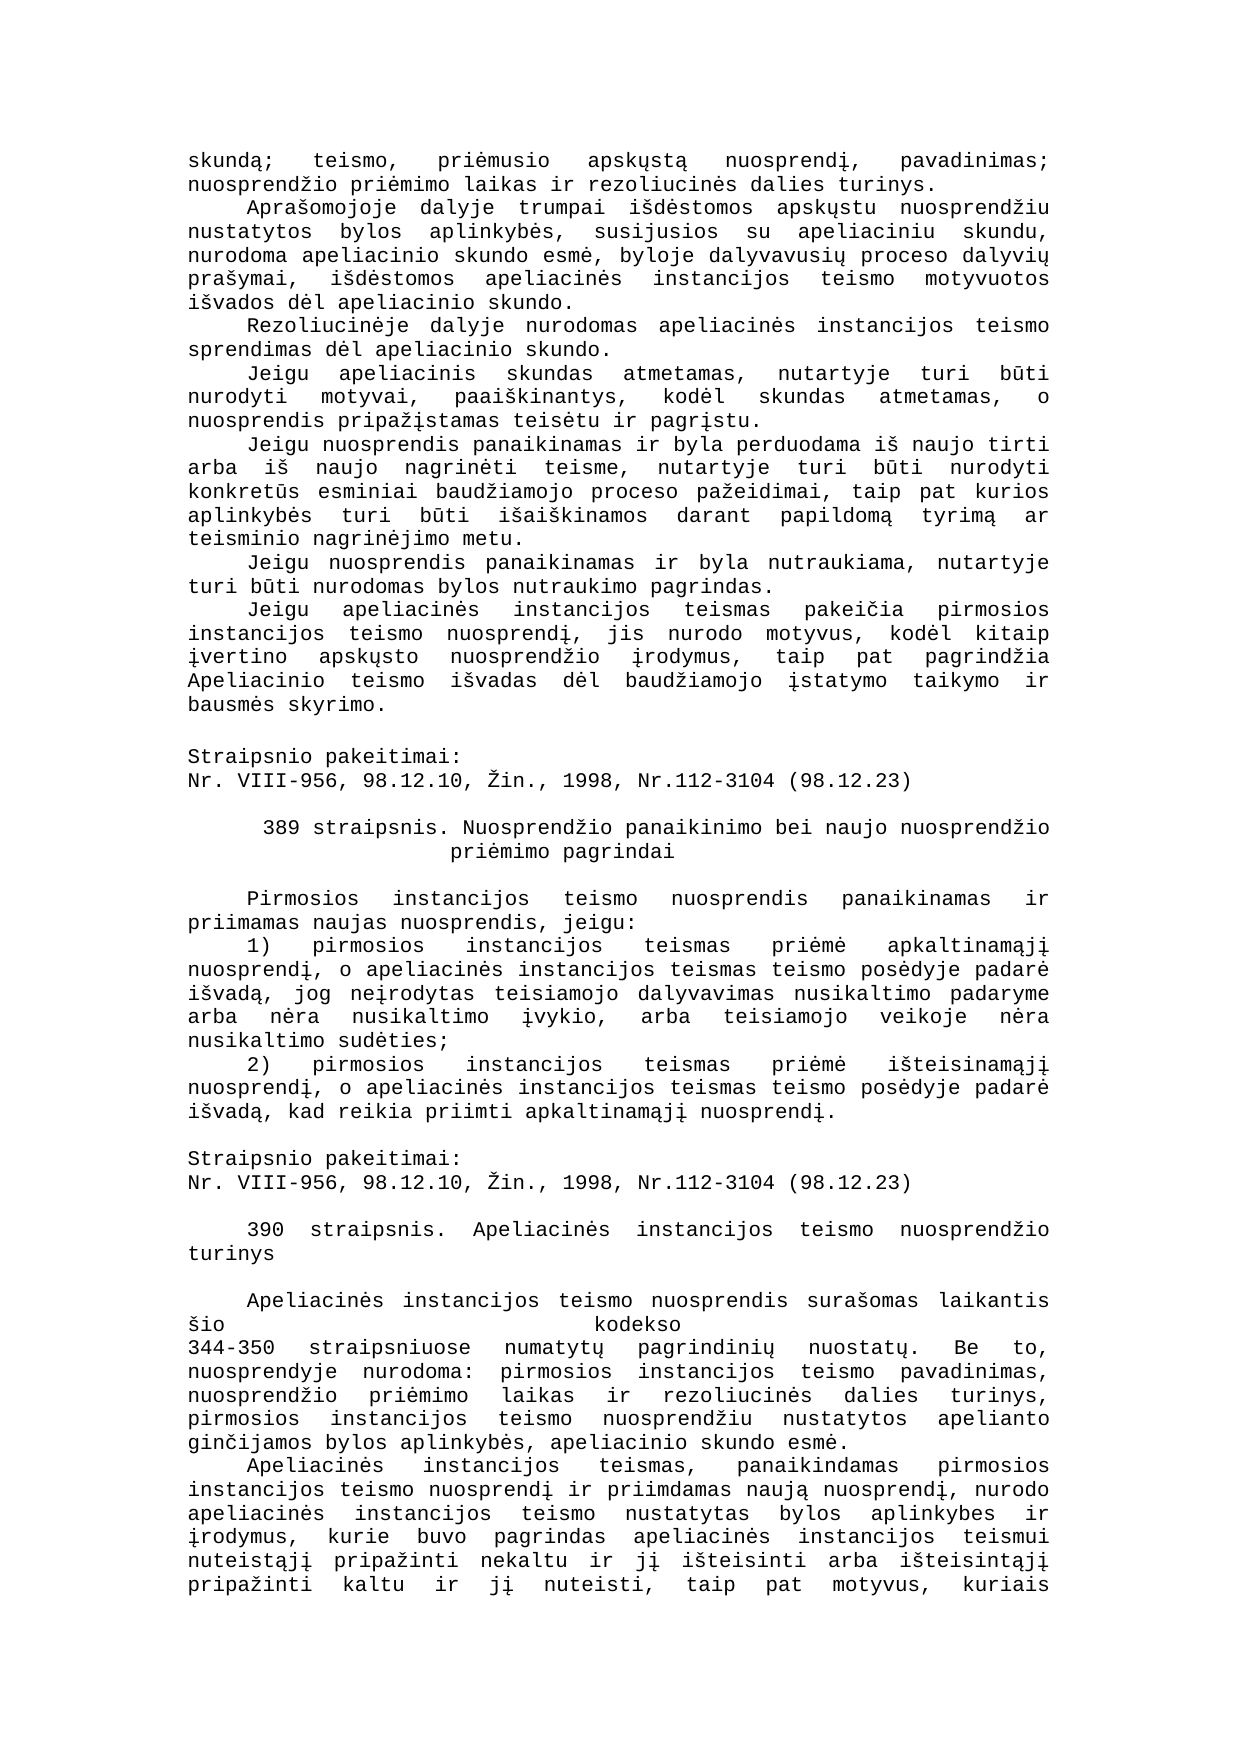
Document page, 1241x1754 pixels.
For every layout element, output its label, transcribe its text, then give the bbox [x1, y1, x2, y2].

text Straipsnio pakeitimai: [187, 746, 1050, 770]
text Nr. VIII-956, 98.12.10, Žin., 1998, Nr.112-3104 (98.12.23) [187, 770, 1050, 793]
text Jeigu apeliacinės instancijos teismas pakeičia pirmosios instancijos teismo nuosprendį, jis nurodo motyvus, kodėl kitaip įvertino apskųsto nuosprendžio įrodymus, taip pat pagrindžia Apeliacinio teismo išvadas dėl baudžiamojo įstatymo taikymo ir bausmės skyrimo. [187, 599, 1050, 717]
text Pirmosios instancijos teismo nuosprendis panaikinamas ir priimamas naujas nuosprendis, jeigu: [187, 888, 1050, 935]
text Jeigu nuosprendis panaikinamas ir byla nutraukiama, nutartyje turi būti nurodomas bylos nutraukimo pagrindas. [187, 552, 1050, 599]
text Rezoliucinėje dalyje nurodomas apeliacinės instancijos teismo sprendimas dėl apeliacinio skundo. [187, 316, 1050, 363]
text 390 straipsnis. Apeliacinės instancijos teismo nuosprendžio turinys [187, 1219, 1050, 1266]
text 2) pirmosios instancijos teismas priėmė išteisinamąjį nuosprendį, o apeliacinės instancijos teismas teismo posėdyje padarė išvadą, kad reikia priimti apkaltinamąjį nuosprendį. [187, 1053, 1050, 1124]
text Straipsnio pakeitimai: [187, 1148, 1050, 1172]
text 389 straipsnis. Nuosprendžio panaikinimo bei naujo nuosprendžio priėmimo pagrindai [262, 817, 1050, 864]
text Jeigu apeliacinis skundas atmetamas, nutartyje turi būti nurodyti motyvai, paaiškinantys, kodėl skundas atmetamas, o nuosprendis pripažįstamas teisėtu ir pagrįstu. [187, 363, 1050, 434]
text Apeliacinės instancijos teismo nuosprendis surašomas laikantis šio kodekso 344-350 straipsniuose numatytų pagrindinių nuostatų. Be to, nuosprendyje nurodoma: pirmosios instancijos teismo pavadinimas, nuosprendžio priėmimo laikas ir rezoliucinės dalies turinys, pirmosios instancijos teismo nuosprendžiu nustatytos apelianto ginčijamos bylos aplinkybės, apeliacinio skundo esmė. [187, 1290, 1050, 1456]
text 1) pirmosios instancijos teismas priėmė apkaltinamąjį nuosprendį, o apeliacinės instancijos teismas teismo posėdyje padarė išvadą, jog neįrodytas teisiamojo dalyvavimas nusikaltimo padaryme arba nėra nusikaltimo įvykio, arba teisiamojo veikoje nėra nusikaltimo sudėties; [187, 935, 1050, 1053]
text Jeigu nuosprendis panaikinamas ir byla perduodama iš naujo tirti arba iš naujo nagrinėti teisme, nutartyje turi būti nurodyti konkretūs esminiai baudžiamojo proceso pažeidimai, taip pat kurios aplinkybės turi būti išaiškinamos darant papildomą tyrimą ar teisminio nagrinėjimo metu. [187, 434, 1050, 552]
text Apeliacinės instancijos teismas, panaikindamas pirmosios instancijos teismo nuosprendį ir priimdamas naują nuosprendį, nurodo apeliacinės instancijos teismo nustatytas bylos aplinkybes ir įrodymus, kurie buvo pagrindas apeliacinės instancijos teismui nuteistąjį pripažinti nekaltu ir jį išteisinti arba išteisintąjį pripažinti kaltu ir jį nuteisti, taip pat motyvus, kuriais [187, 1456, 1050, 1597]
text Nr. VIII-956, 98.12.10, Žin., 1998, Nr.112-3104 (98.12.23) [187, 1172, 1050, 1195]
text Aprašomojoje dalyje trumpai išdėstomos apskųstu nuosprendžiu nustatytos bylos aplinkybės, susijusios su apeliaciniu skundu, nurodoma apeliacinio skundo esmė, byloje dalyvavusių proceso dalyvių prašymai, išdėstomos apeliacinės instancijos teismo motyvuotos išvados dėl apeliacinio skundo. [187, 197, 1050, 316]
text skundą; teismo, priėmusio apskųstą nuosprendį, pavadinimas; nuosprendžio priėmimo laikas ir rezoliucinės dalies turinys. [187, 150, 1050, 197]
